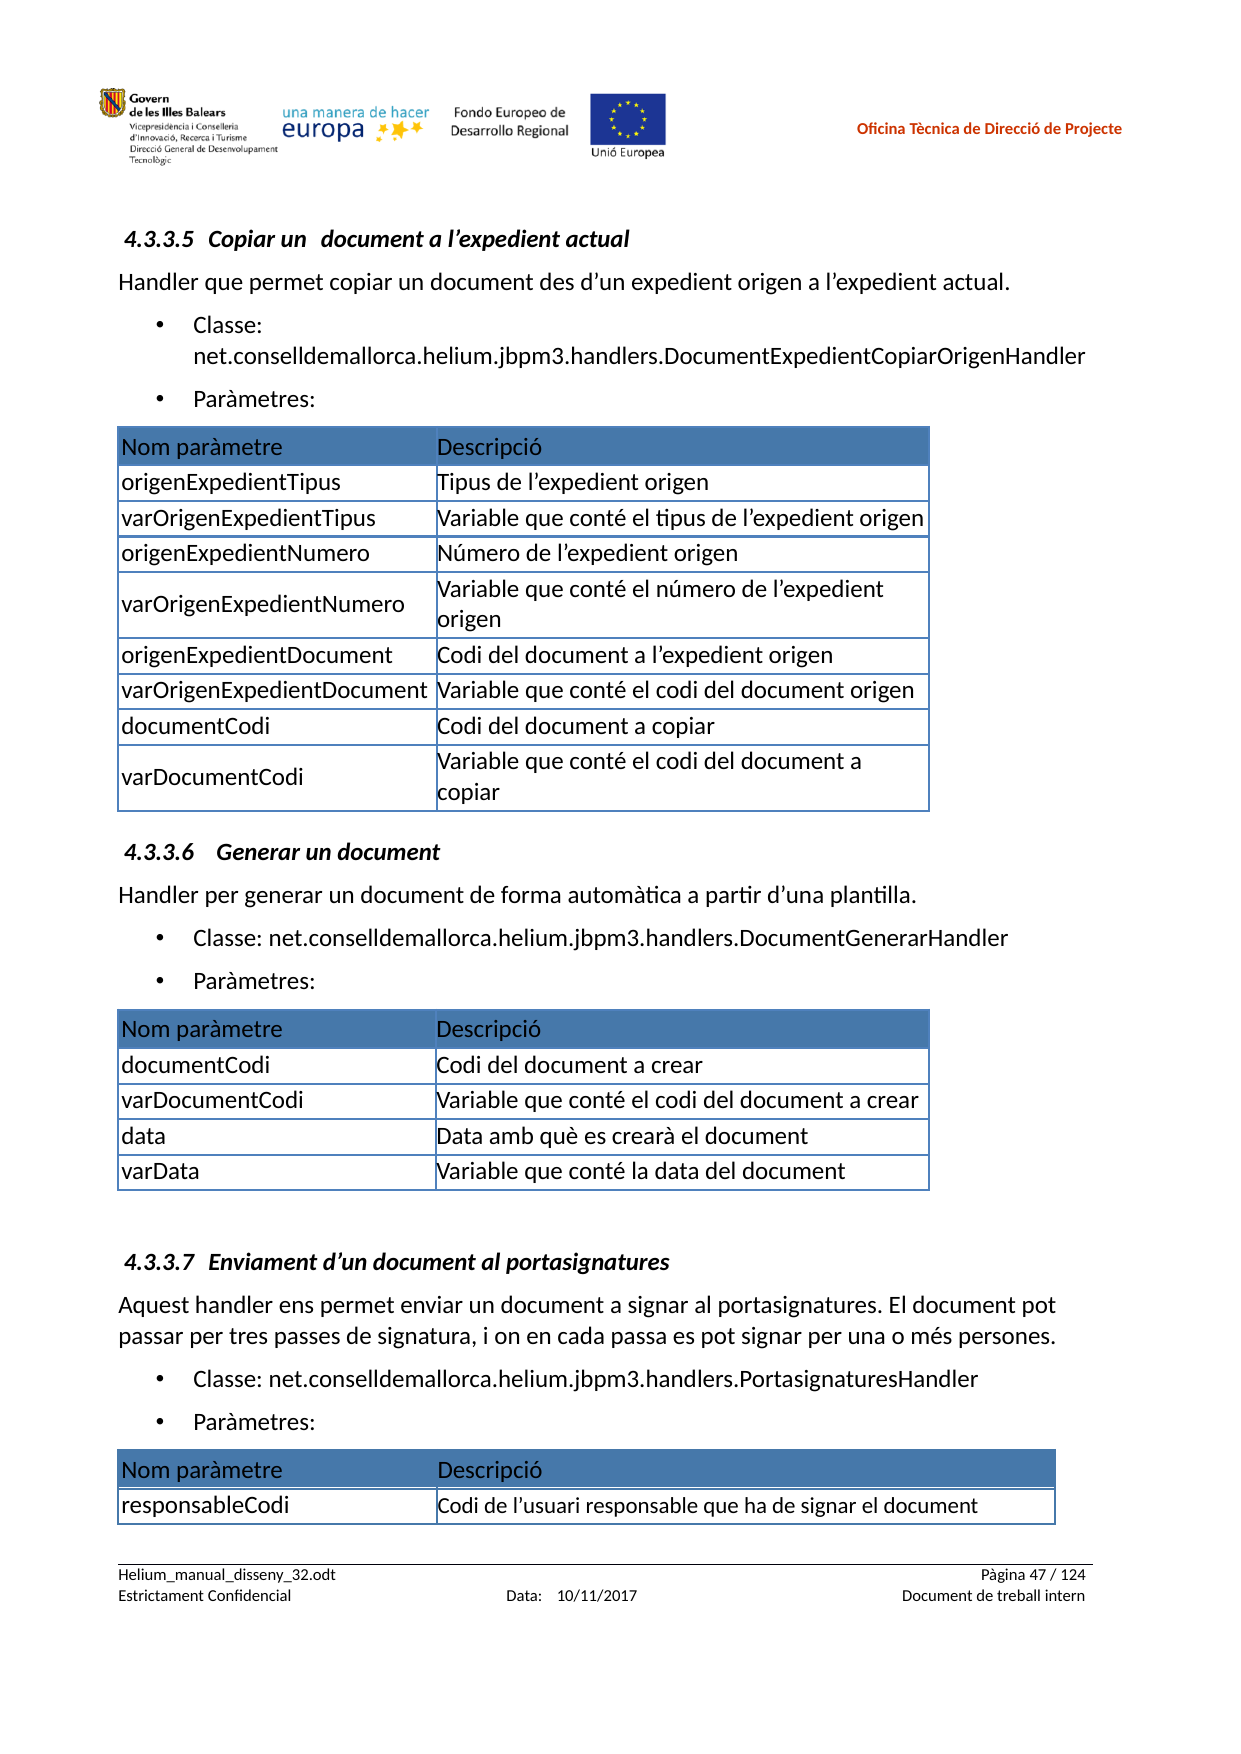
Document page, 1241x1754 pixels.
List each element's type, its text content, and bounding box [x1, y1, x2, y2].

table_header Descripció [437, 1011, 928, 1047]
table_cell Variable que conté el número de l’expedient origen [438, 573, 928, 637]
table_cell varOrigenExpedientNumero [119, 573, 436, 637]
table_header Nom paràmetre [119, 1011, 435, 1047]
table_cell Variable que conté el codi del document a crear [437, 1085, 928, 1118]
table_cell documentCodi [119, 1049, 435, 1082]
table_cell Variable que conté el tipus de l’expedient origen [438, 502, 928, 535]
table_cell responsableCodi [119, 1490, 436, 1523]
list Paràmetres: [156, 965, 1122, 996]
table_cell origenExpedientDocument [119, 639, 436, 672]
table_cell Codi del document a l’expedient origen [438, 639, 928, 672]
subtitle Generar un document [118, 837, 1122, 867]
list Classe: net.conselldemallorca.helium.jbpm3.handlers.DocumentGenerarHandler [156, 922, 1122, 953]
table_cell origenExpedientTipus [119, 466, 436, 500]
list Classe: net.conselldemallorca.helium.jbpm3.handlers.PortasignaturesHandler [156, 1363, 1122, 1393]
table_cell Variable que conté la data del document [437, 1156, 928, 1189]
table_cell varDocumentCodi [119, 746, 436, 809]
table_cell varDocumentCodi [119, 1085, 435, 1118]
table_cell Variable que conté el codi del document origen [438, 675, 928, 708]
table_cell Codi de l’usuari responsable que ha de signar el document [438, 1490, 1054, 1523]
table_header Nom paràmetre [119, 428, 436, 464]
table_cell Tipus de l’expedient origen [438, 466, 928, 500]
picture [99, 87, 668, 166]
table_header Nom paràmetre [119, 1451, 436, 1487]
table_cell Variable que conté el codi del document a copiar [438, 746, 928, 809]
text Handler per generar un document de forma automàtica a partir d’una plantilla. [118, 879, 1122, 910]
subtitle Copiar un document a l’expedient actual [118, 223, 1122, 254]
table_header Descripció [438, 428, 928, 464]
list Paràmetres: [156, 383, 1122, 413]
table_cell documentCodi [119, 710, 436, 743]
table_cell Codi del document a copiar [438, 710, 928, 743]
text Aquest handler ens permet enviar un document a signar al portasignatures. El document pot passar per tres passes de signatura, i on en cada passa es pot signar per una o més persones. [118, 1289, 1122, 1350]
list Classe: net.conselldemallorca.helium.jbpm3.handlers.DocumentExpedientCopiarOrigenHandler [156, 309, 1122, 370]
table_cell varOrigenExpedientTipus [119, 502, 436, 535]
table_cell Número de l’expedient origen [438, 538, 928, 571]
table_cell varOrigenExpedientDocument [119, 675, 436, 708]
table_cell Data amb què es crearà el document [437, 1120, 928, 1153]
table_cell Codi del document a crear [437, 1049, 928, 1082]
subtitle Enviament d’un document al portasignatures [118, 1247, 1122, 1277]
table_cell data [119, 1120, 435, 1153]
table_header Descripció [438, 1451, 1054, 1487]
table_cell varData [119, 1156, 435, 1189]
text Handler que permet copiar un document des d’un expedient origen a l’expedient actual. [118, 266, 1122, 297]
table_cell origenExpedientNumero [119, 538, 436, 571]
list Paràmetres: [156, 1406, 1122, 1436]
